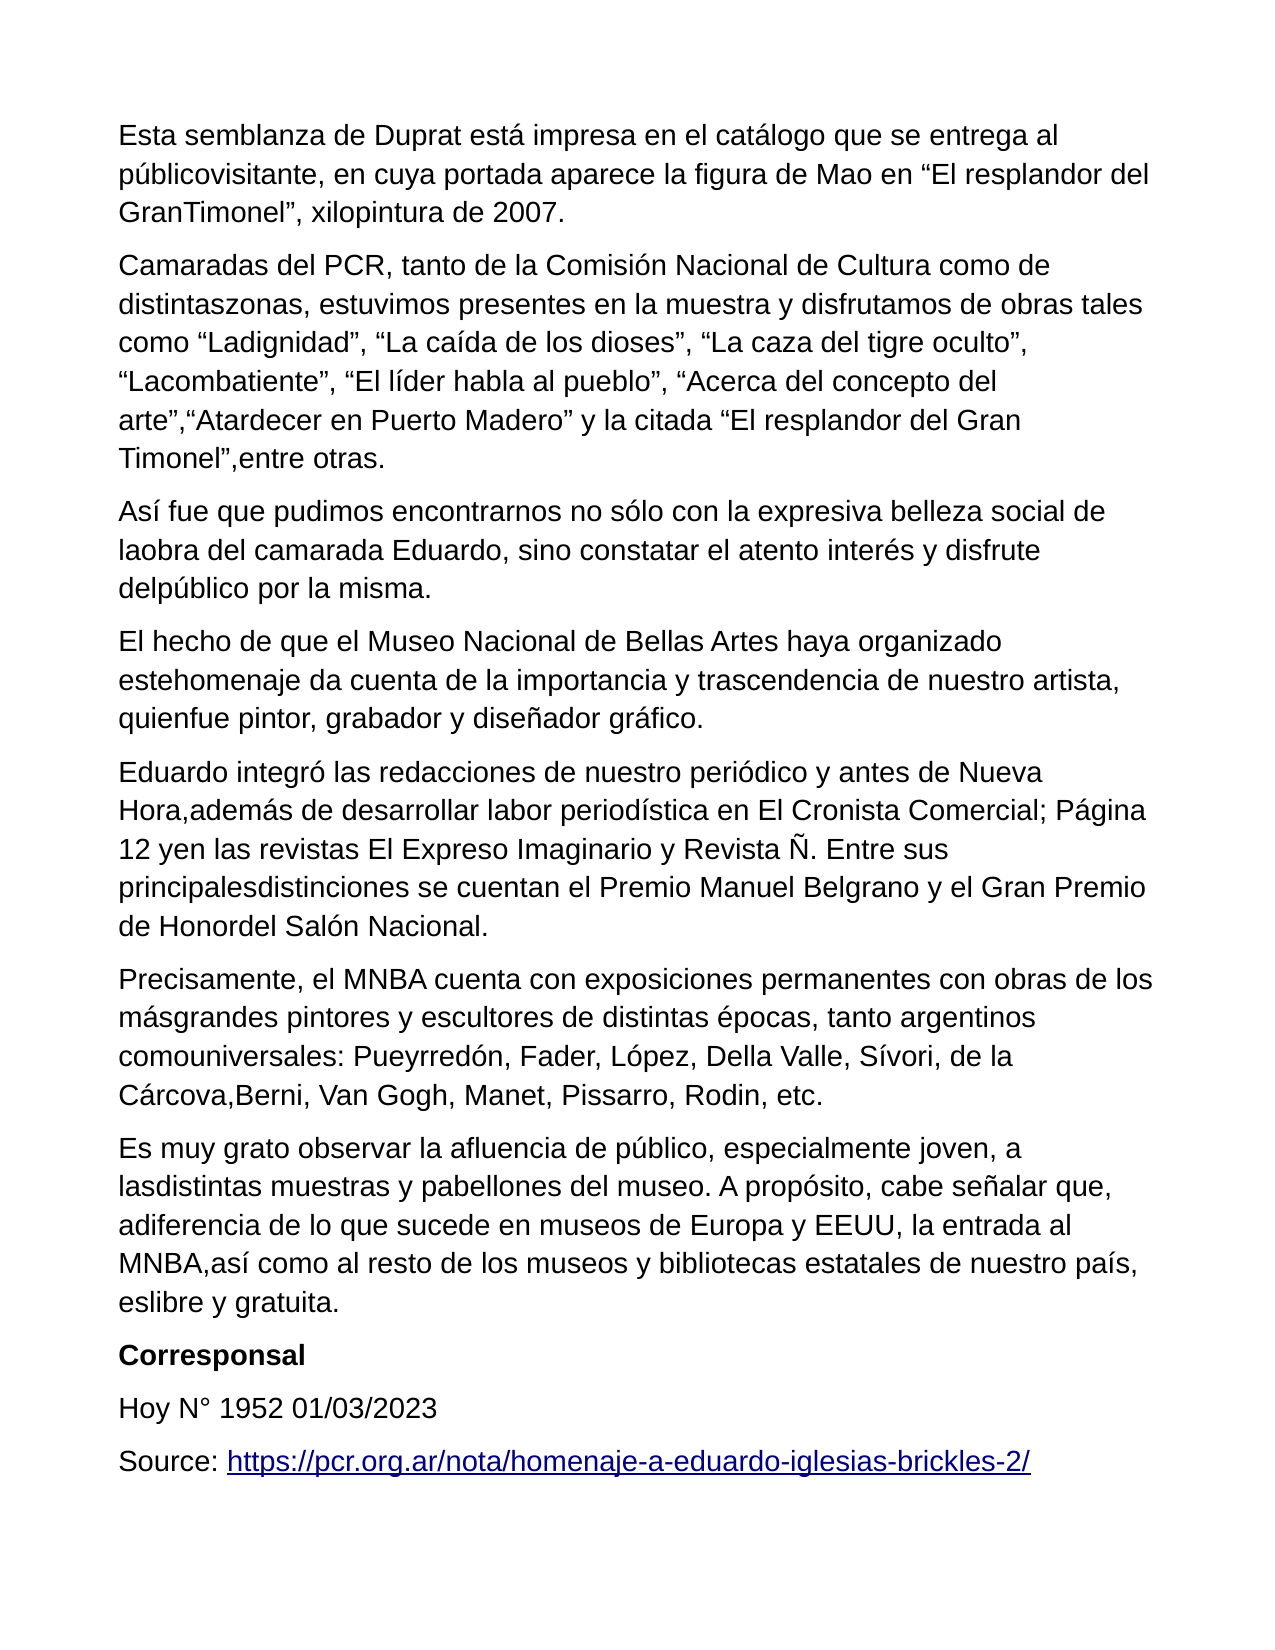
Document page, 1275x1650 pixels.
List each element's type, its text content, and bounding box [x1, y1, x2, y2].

text Camaradas del PCR, tanto de la Comisión Nacional de Cultura como de distintaszonas, estuvimos presentes en la muestra y disfrutamos de obras tales como “Ladignidad”, “La caída de los dioses”, “La caza del tigre oculto”, “Lacombatiente”, “El líder habla al pueblo”, “Acerca del concepto del arte”,“Atardecer en Puerto Madero” y la citada “El resplandor del Gran Timonel”,entre otras. [118, 248, 1157, 474]
text Es muy grato observar la afluencia de público, especialmente joven, a lasdistintas muestras y pabellones del museo. A propósito, cabe señalar que, adiferencia de lo que sucede en museos de Europa y EEUU, la entrada al MNBA,así como al resto de los museos y bibliotecas estatales de nuestro país, eslibre y gratuita. [118, 1131, 1157, 1318]
text Source: https://pcr.org.ar/nota/homenaje-a-eduardo-iglesias-brickles-2/ [118, 1444, 1157, 1478]
text Esta semblanza de Duprat está impresa en el catálogo que se entrega al públicovisitante, en cuya portada aparece la figura de Mao en “El resplandor del GranTimonel”, xilopintura de 2007. [118, 118, 1157, 229]
text Precisamente, el MNBA cuenta con exposiciones permanentes con obras de los másgrandes pintores y escultores de distintas épocas, tanto argentinos comouniversales: Pueyrredón, Fader, López, Della Valle, Sívori, de la Cárcova,Berni, Van Gogh, Manet, Pissarro, Rodin, etc. [118, 962, 1157, 1111]
text Eduardo integró las redacciones de nuestro periódico y antes de Nueva Hora,además de desarrollar labor periodística en El Cronista Comercial; Página 12 yen las revistas El Expreso Imaginario y Revista Ñ. Entre sus principalesdistinciones se cuentan el Premio Manuel Belgrano y el Gran Premio de Honordel Salón Nacional. [118, 754, 1157, 942]
text Hoy N° 1952 01/03/2023 [118, 1391, 1157, 1424]
text El hecho de que el Museo Nacional de Bellas Artes haya organizado estehomenaje da cuenta de la importancia y trascendencia de nuestro artista, quienfue pintor, grabador y diseñador gráfico. [118, 624, 1157, 735]
text Corresponsal [118, 1338, 1157, 1371]
text Así fue que pudimos encontrarnos no sólo con la expresiva belleza social de laobra del camarada Eduardo, sino constatar el atento interés y disfrute delpúblico por la misma. [118, 494, 1157, 605]
